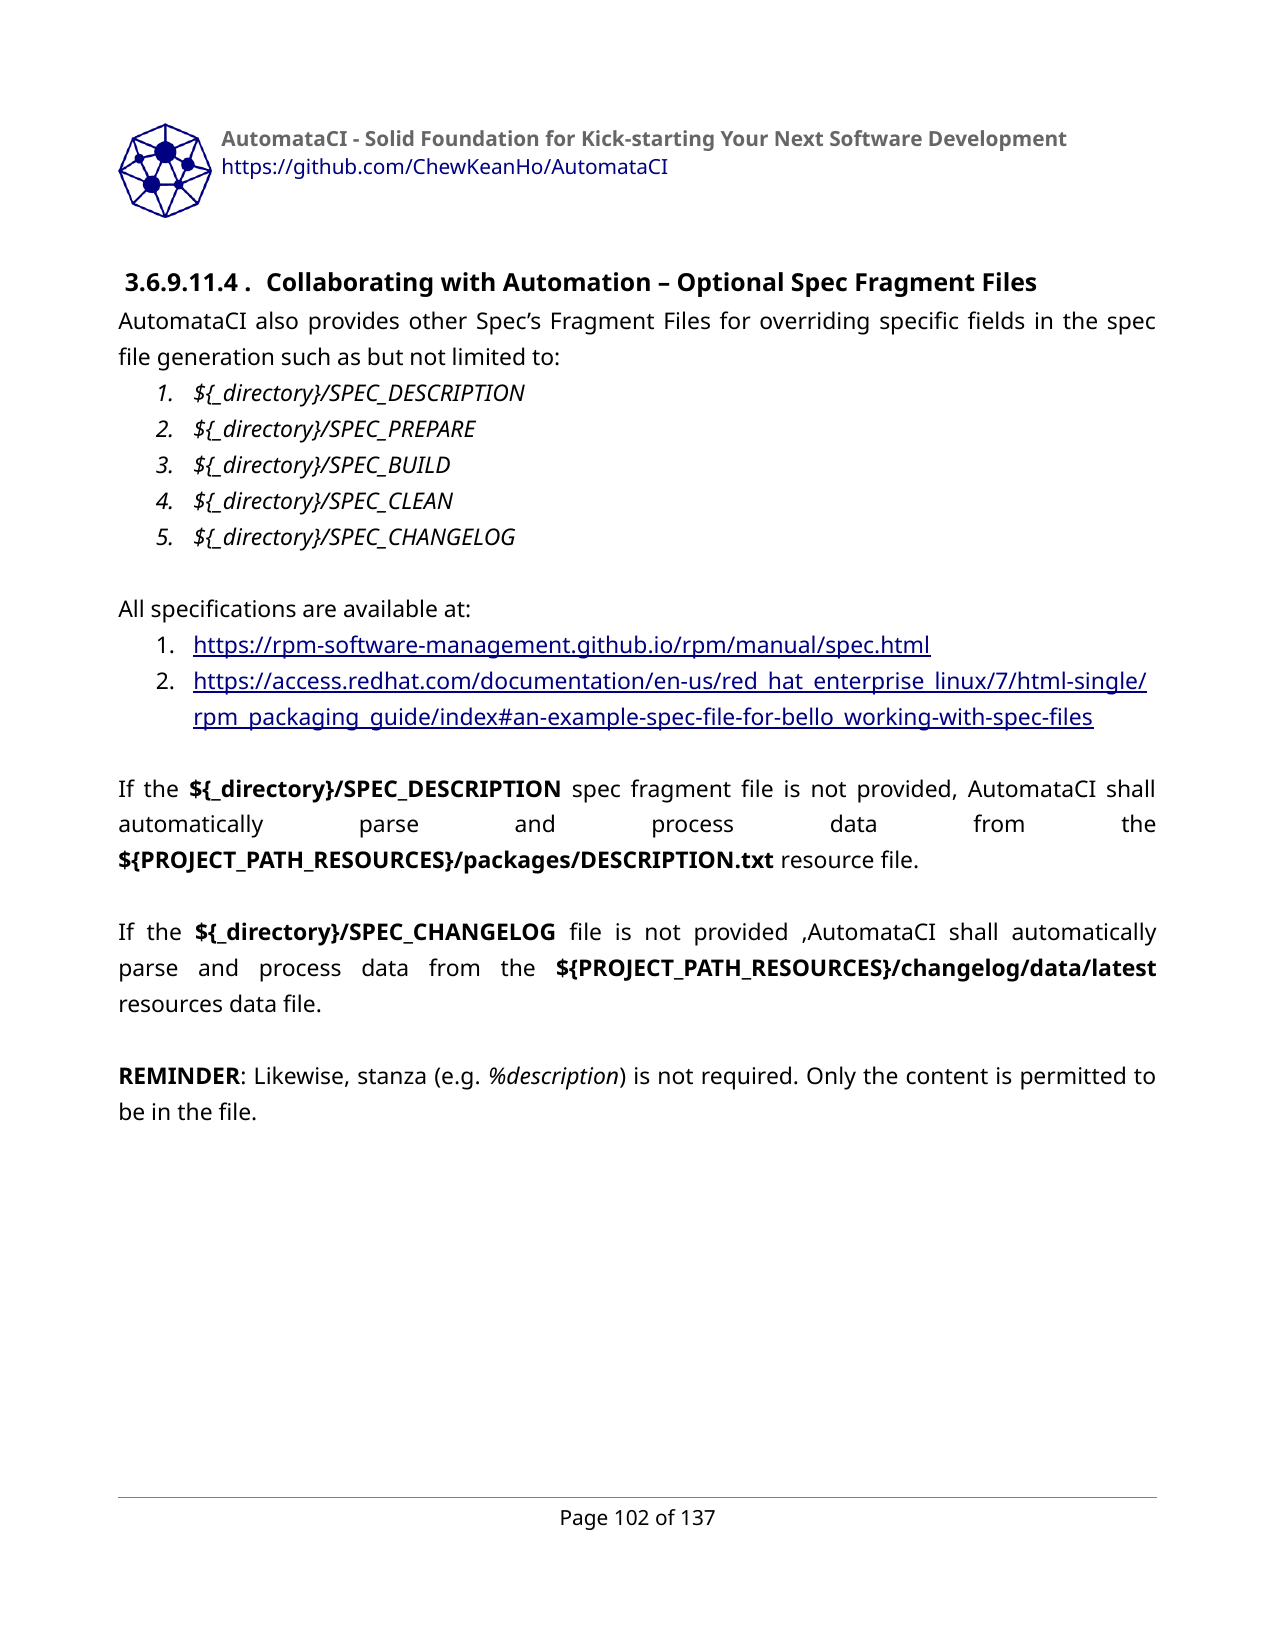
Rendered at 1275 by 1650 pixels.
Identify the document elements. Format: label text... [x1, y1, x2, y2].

subtitle Collaborating with Automation – Optional Spec Fragment Files [118, 265, 1157, 299]
text If the ${_directory}/SPEC_CHANGELOG file is not provided ,AutomataCI shall automatically parse and process data from the ${PROJECT_PATH_RESOURCES}/changelog/data/latest resources data file. [118, 916, 1157, 1019]
text If the ${_directory}/SPEC_DESCRIPTION spec fragment file is not provided, AutomataCI shall automatically parse and process data from the ${PROJECT_PATH_RESOURCES}/packages/DESCRIPTION.txt resource file. [118, 772, 1157, 876]
text AutomataCI also provides other Spec’s Fragment Files for overriding specific fields in the spec file generation such as but not limited to: [118, 305, 1157, 372]
list ${_directory}/SPEC_PREPARE [156, 413, 1157, 444]
list ${_directory}/SPEC_DESCRIPTION [156, 377, 1157, 408]
list ${_directory}/SPEC_CLEAN [156, 485, 1157, 516]
list ${_directory}/SPEC_BUILD [156, 449, 1157, 480]
picture [118, 123, 212, 218]
text REMINDER: Likewise, stanza (e.g. %description) is not required. Only the content is permitted to be in the file. [118, 1060, 1157, 1127]
list https://rpm-software-management.github.io/rpm/manual/spec.html [156, 629, 1157, 660]
list ${_directory}/SPEC_CHANGELOG [156, 521, 1157, 552]
text All specifications are available at: [118, 593, 1157, 624]
list https://access.redhat.com/documentation/en-us/red_hat_enterprise_linux/7/html-single/rpm_packaging_guide/index#an-example-spec-file-for-bello_working-with-spec-files [156, 665, 1157, 732]
